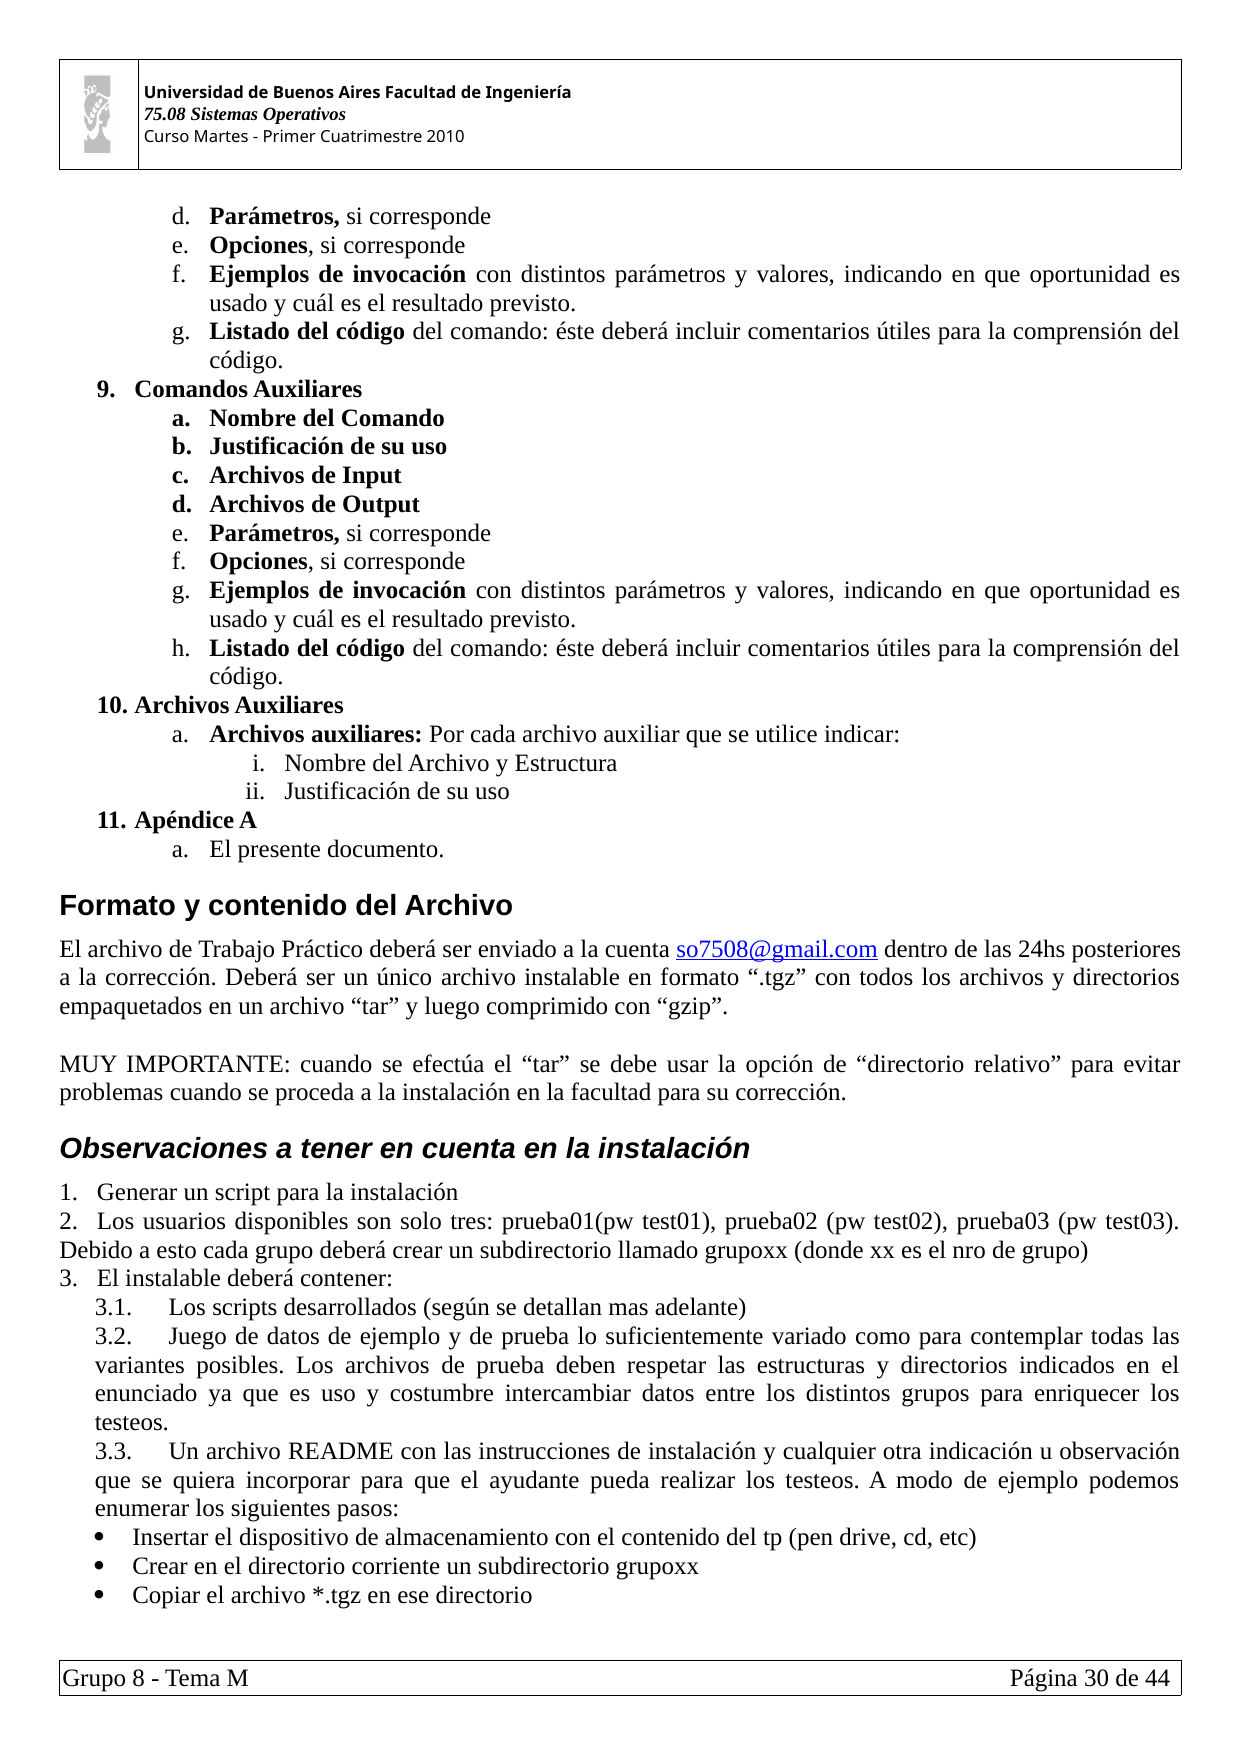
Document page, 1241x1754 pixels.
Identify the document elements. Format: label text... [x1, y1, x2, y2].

subtitle Formato y contenido del Archivo [59, 888, 1181, 921]
list Parámetros, si corresponde [172, 201, 1181, 230]
list Comandos Auxiliares [97, 374, 1181, 403]
list Archivos de Input [172, 460, 1181, 489]
list Los scripts desarrollados (según se detallan mas adelante) [94, 1292, 1181, 1321]
text MUY IMPORTANTE: cuando se efectúa el “tar” se debe usar la opción de “directorio relativo” para evitar problemas cuando se proceda a la instalación en la facultad para su corrección. [59, 1049, 1181, 1106]
list Parámetros, si corresponde [172, 518, 1181, 546]
list Archivos de Output [172, 489, 1181, 518]
list Archivos auxiliares: Por cada archivo auxiliar que se utilice indicar: [172, 719, 1181, 748]
list Justificación de su uso [172, 431, 1181, 460]
list Ejemplos de invocación con distintos parámetros y valores, indicando en que oportunidad es usado y cuál es el resultado previsto. [172, 259, 1181, 316]
list Insertar el dispositivo de almacenamiento con el contenido del tp (pen drive, cd, etc) [94, 1522, 1181, 1551]
list Ejemplos de invocación con distintos parámetros y valores, indicando en que oportunidad es usado y cuál es el resultado previsto. [172, 575, 1181, 633]
list Opciones, si corresponde [172, 230, 1181, 259]
text El archivo de Trabajo Práctico deberá ser enviado a la cuenta so7508@gmail.com dentro de las 24hs posteriores a la corrección. Deberá ser un único archivo instalable en formato “.tgz” con todos los archivos y directorios empaquetados en un archivo “tar” y luego comprimido con “gzip”. [59, 934, 1181, 1020]
list Juego de datos de ejemplo y de prueba lo suficientemente variado como para contemplar todas las variantes posibles. Los archivos de prueba deben respetar las estructuras y directorios indicados en el enunciado ya que es uso y costumbre intercambiar datos entre los distintos grupos para enriquecer los testeos. [94, 1321, 1181, 1436]
list Crear en el directorio corriente un subdirectorio grupoxx [94, 1551, 1181, 1580]
list Generar un script para la instalación [59, 1177, 1181, 1206]
list El instalable deberá contener: [59, 1263, 1181, 1292]
list Nombre del Archivo y Estructura [265, 748, 1181, 776]
list Un archivo README con las instrucciones de instalación y cualquier otra indicación u observación que se quiera incorporar para que el ayudante pueda realizar los testeos. A modo de ejemplo podemos enumerar los siguientes pasos: [94, 1436, 1181, 1522]
list El presente documento. [172, 834, 1181, 863]
list Copiar el archivo *.tgz en ese directorio [94, 1580, 1181, 1608]
list Apéndice A [97, 805, 1181, 834]
list Archivos Auxiliares [97, 690, 1181, 719]
subtitle Observaciones a tener en cuenta en la instalación [59, 1131, 1181, 1165]
picture [83, 73, 114, 155]
list Nombre del Comando [172, 403, 1181, 431]
list Los usuarios disponibles son solo tres: prueba01(pw test01), prueba02 (pw test02), prueba03 (pw test03). Debido a esto cada grupo deberá crear un subdirectorio llamado grupoxx (donde xx es el nro de grupo) [59, 1206, 1181, 1263]
list Listado del código del comando: éste deberá incluir comentarios útiles para la comprensión del código. [172, 633, 1181, 690]
list Opciones, si corresponde [172, 546, 1181, 575]
list Listado del código del comando: éste deberá incluir comentarios útiles para la comprensión del código. [172, 316, 1181, 374]
list Justificación de su uso [265, 776, 1181, 805]
